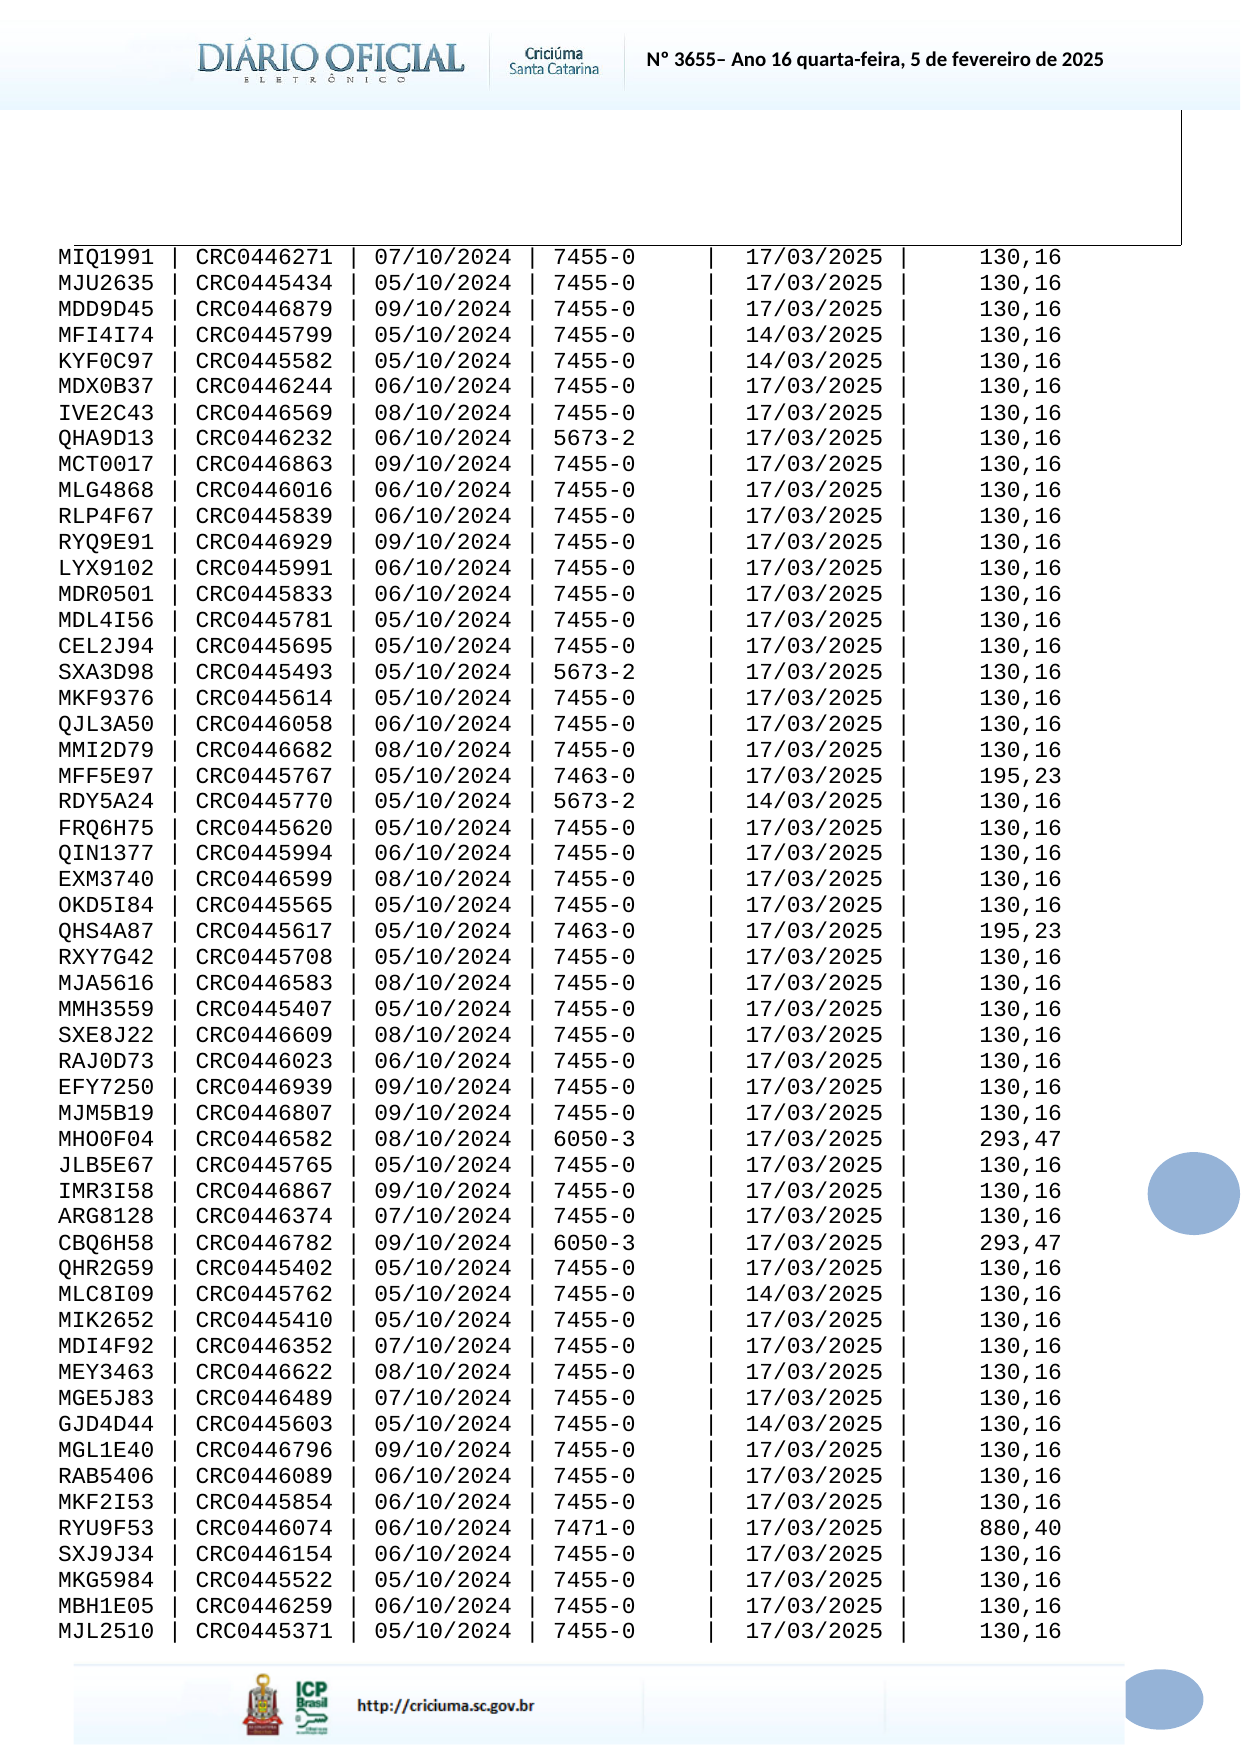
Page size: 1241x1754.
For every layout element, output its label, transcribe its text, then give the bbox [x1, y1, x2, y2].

text MGL1E40 | CRC0446796 | 09/10/2024 | 7455-0 | 17/03/2025 | 130,16 [44, 1438, 1181, 1464]
text MJU2635 | CRC0445434 | 05/10/2024 | 7455-0 | 17/03/2025 | 130,16 [44, 271, 1181, 297]
text RDY5A24 | CRC0445770 | 05/10/2024 | 5673-2 | 14/03/2025 | 130,16 [44, 790, 1181, 816]
text SXA3D98 | CRC0445493 | 05/10/2024 | 5673-2 | 17/03/2025 | 130,16 [44, 660, 1181, 686]
text MIK2652 | CRC0445410 | 05/10/2024 | 7455-0 | 17/03/2025 | 130,16 [44, 1309, 1181, 1334]
text MDD9D45 | CRC0446879 | 09/10/2024 | 7455-0 | 17/03/2025 | 130,16 [44, 297, 1181, 323]
text IMR3I58 | CRC0446867 | 09/10/2024 | 7455-0 | 17/03/2025 | 130,16 [44, 1179, 1150, 1205]
text SXJ9J34 | CRC0446154 | 06/10/2024 | 7455-0 | 17/03/2025 | 130,16 [44, 1542, 1181, 1568]
text MHO0F04 | CRC0446582 | 08/10/2024 | 6050-3 | 17/03/2025 | 293,47 [44, 1127, 1181, 1153]
text MJA5616 | CRC0446583 | 08/10/2024 | 7455-0 | 17/03/2025 | 130,16 [44, 971, 1181, 997]
text RXY7G42 | CRC0445708 | 05/10/2024 | 7455-0 | 17/03/2025 | 130,16 [44, 946, 1181, 971]
text MIQ1991 | CRC0446271 | 07/10/2024 | 7455-0 | 17/03/2025 | 130,16 [44, 245, 1181, 271]
text RAJ0D73 | CRC0446023 | 06/10/2024 | 7455-0 | 17/03/2025 | 130,16 [44, 1049, 1181, 1075]
text SXE8J22 | CRC0446609 | 08/10/2024 | 7455-0 | 17/03/2025 | 130,16 [44, 1023, 1181, 1049]
text LYX9102 | CRC0445991 | 06/10/2024 | 7455-0 | 17/03/2025 | 130,16 [44, 556, 1181, 582]
text MDR0501 | CRC0445833 | 06/10/2024 | 7455-0 | 17/03/2025 | 130,16 [44, 582, 1181, 608]
text QIN1377 | CRC0445994 | 06/10/2024 | 7455-0 | 17/03/2025 | 130,16 [44, 842, 1181, 868]
text RYU9F53 | CRC0446074 | 06/10/2024 | 7471-0 | 17/03/2025 | 880,40 [44, 1516, 1181, 1542]
text GJD4D44 | CRC0445603 | 05/10/2024 | 7455-0 | 14/03/2025 | 130,16 [44, 1412, 1181, 1438]
text RYQ9E91 | CRC0446929 | 09/10/2024 | 7455-0 | 17/03/2025 | 130,16 [44, 531, 1181, 556]
text MMI2D79 | CRC0446682 | 08/10/2024 | 7455-0 | 17/03/2025 | 130,16 [44, 738, 1181, 764]
text KYF0C97 | CRC0445582 | 05/10/2024 | 7455-0 | 14/03/2025 | 130,16 [44, 349, 1181, 375]
text OKD5I84 | CRC0445565 | 05/10/2024 | 7455-0 | 17/03/2025 | 130,16 [44, 894, 1181, 919]
text MLG4868 | CRC0446016 | 06/10/2024 | 7455-0 | 17/03/2025 | 130,16 [44, 479, 1181, 504]
text MKG5984 | CRC0445522 | 05/10/2024 | 7455-0 | 17/03/2025 | 130,16 [44, 1568, 1181, 1594]
text QHS4A87 | CRC0445617 | 05/10/2024 | 7463-0 | 17/03/2025 | 195,23 [44, 919, 1181, 946]
text MEY3463 | CRC0446622 | 08/10/2024 | 7455-0 | 17/03/2025 | 130,16 [44, 1361, 1181, 1386]
text FRQ6H75 | CRC0445620 | 05/10/2024 | 7455-0 | 17/03/2025 | 130,16 [44, 816, 1181, 842]
text EXM3740 | CRC0446599 | 08/10/2024 | 7455-0 | 17/03/2025 | 130,16 [44, 868, 1181, 894]
text MDL4I56 | CRC0445781 | 05/10/2024 | 7455-0 | 17/03/2025 | 130,16 [44, 608, 1181, 634]
text QHR2G59 | CRC0445402 | 05/10/2024 | 7455-0 | 17/03/2025 | 130,16 [44, 1257, 1181, 1283]
text QHA9D13 | CRC0446232 | 06/10/2024 | 5673-2 | 17/03/2025 | 130,16 [44, 427, 1181, 453]
text RLP4F67 | CRC0445839 | 06/10/2024 | 7455-0 | 17/03/2025 | 130,16 [44, 504, 1181, 531]
text MJM5B19 | CRC0446807 | 09/10/2024 | 7455-0 | 17/03/2025 | 130,16 [44, 1101, 1181, 1127]
text MLC8I09 | CRC0445762 | 05/10/2024 | 7455-0 | 14/03/2025 | 130,16 [44, 1283, 1181, 1309]
text EFY7250 | CRC0446939 | 09/10/2024 | 7455-0 | 17/03/2025 | 130,16 [44, 1075, 1181, 1101]
text ARG8128 | CRC0446374 | 07/10/2024 | 7455-0 | 17/03/2025 | 130,16 [44, 1205, 1171, 1231]
text MKF2I53 | CRC0445854 | 06/10/2024 | 7455-0 | 17/03/2025 | 130,16 [44, 1490, 1181, 1516]
text MDX0B37 | CRC0446244 | 06/10/2024 | 7455-0 | 17/03/2025 | 130,16 [44, 375, 1181, 401]
text CEL2J94 | CRC0445695 | 05/10/2024 | 7455-0 | 17/03/2025 | 130,16 [44, 634, 1181, 660]
text RAB5406 | CRC0446089 | 06/10/2024 | 7455-0 | 17/03/2025 | 130,16 [44, 1464, 1181, 1490]
text QJL3A50 | CRC0446058 | 06/10/2024 | 7455-0 | 17/03/2025 | 130,16 [44, 712, 1181, 738]
text MJL2510 | CRC0445371 | 05/10/2024 | 7455-0 | 17/03/2025 | 130,16 [44, 1620, 1181, 1646]
text MBH1E05 | CRC0446259 | 06/10/2024 | 7455-0 | 17/03/2025 | 130,16 [44, 1594, 1181, 1620]
text MFI4I74 | CRC0445799 | 05/10/2024 | 7455-0 | 14/03/2025 | 130,16 [44, 323, 1181, 349]
text MFF5E97 | CRC0445767 | 05/10/2024 | 7463-0 | 17/03/2025 | 195,23 [44, 764, 1181, 790]
text CBQ6H58 | CRC0446782 | 09/10/2024 | 6050-3 | 17/03/2025 | 293,47 [44, 1231, 1181, 1257]
text JLB5E67 | CRC0445765 | 05/10/2024 | 7455-0 | 17/03/2025 | 130,16 [44, 1153, 1180, 1179]
text MKF9376 | CRC0445614 | 05/10/2024 | 7455-0 | 17/03/2025 | 130,16 [44, 686, 1181, 712]
text MDI4F92 | CRC0446352 | 07/10/2024 | 7455-0 | 17/03/2025 | 130,16 [44, 1334, 1181, 1361]
text MGE5J83 | CRC0446489 | 07/10/2024 | 7455-0 | 17/03/2025 | 130,16 [44, 1386, 1181, 1412]
text MCT0017 | CRC0446863 | 09/10/2024 | 7455-0 | 17/03/2025 | 130,16 [44, 453, 1181, 479]
text IVE2C43 | CRC0446569 | 08/10/2024 | 7455-0 | 17/03/2025 | 130,16 [44, 401, 1181, 427]
text MMH3559 | CRC0445407 | 05/10/2024 | 7455-0 | 17/03/2025 | 130,16 [44, 997, 1181, 1023]
